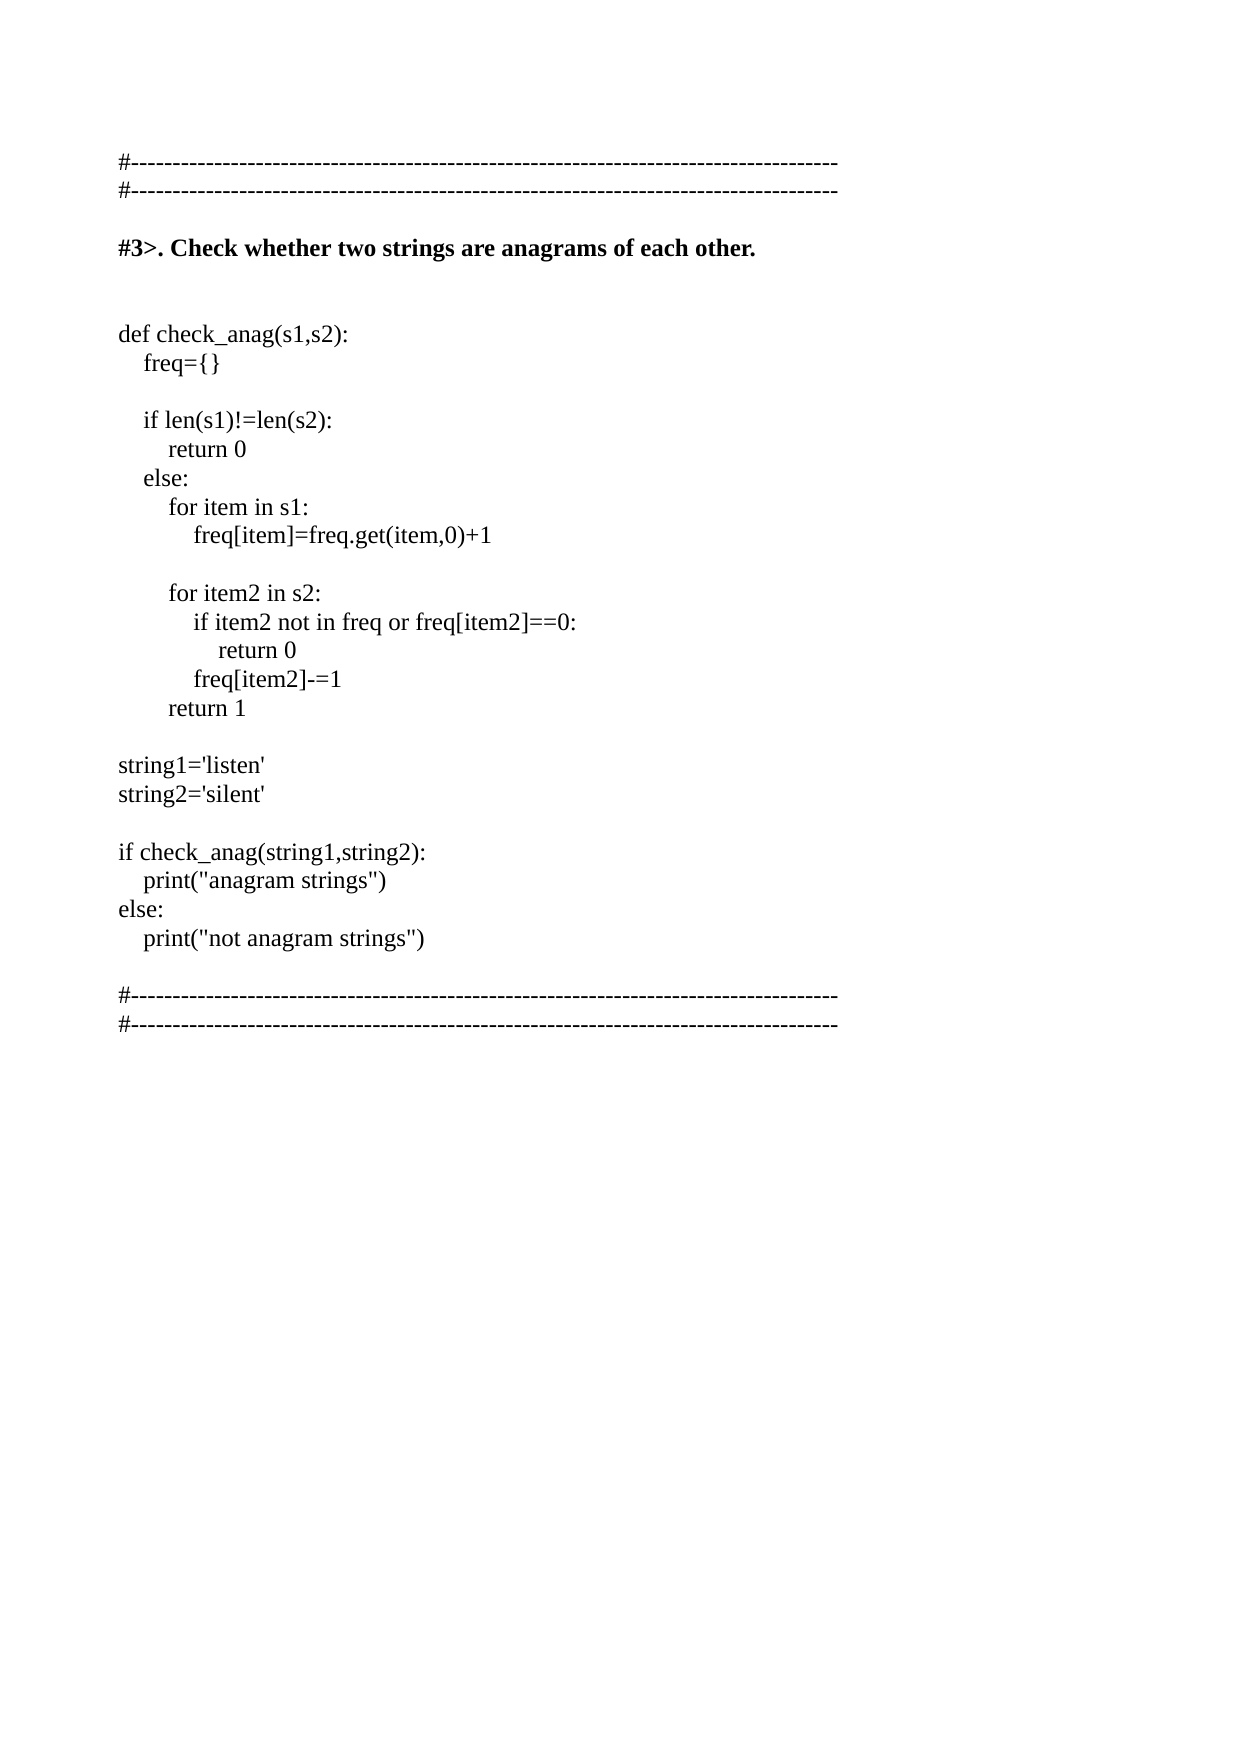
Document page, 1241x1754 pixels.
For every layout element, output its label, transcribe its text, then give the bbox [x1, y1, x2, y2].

text freq[item]=freq.get(item,0)+1 [118, 521, 1122, 549]
text print("not anagram strings") [118, 923, 1122, 952]
text #------------------------------------------------------------------------------------- [118, 147, 1122, 176]
text else: [118, 894, 1122, 923]
text return 0 [118, 636, 1122, 664]
text for item2 in s2: [118, 578, 1122, 607]
text freq[item2]-=1 [118, 664, 1122, 693]
text #3>. Check whether two strings are anagrams of each other. [118, 233, 1122, 262]
text #------------------------------------------------------------------------------------- [118, 981, 1122, 1009]
text if len(s1)!=len(s2): [118, 406, 1122, 434]
text if item2 not in freq or freq[item2]==0: [118, 607, 1122, 636]
text else: [118, 463, 1122, 492]
text string2='silent' [118, 779, 1122, 808]
text if check_anag(string1,string2): [118, 837, 1122, 866]
text #------------------------------------------------------------------------------------- [118, 176, 1122, 204]
text return 0 [118, 434, 1122, 463]
text freq={} [118, 348, 1122, 377]
text #------------------------------------------------------------------------------------- [118, 1009, 1122, 1038]
text return 1 [118, 693, 1122, 722]
text for item in s1: [118, 492, 1122, 521]
text print("anagram strings") [118, 866, 1122, 894]
text def check_anag(s1,s2): [118, 319, 1122, 348]
text string1='listen' [118, 751, 1122, 779]
